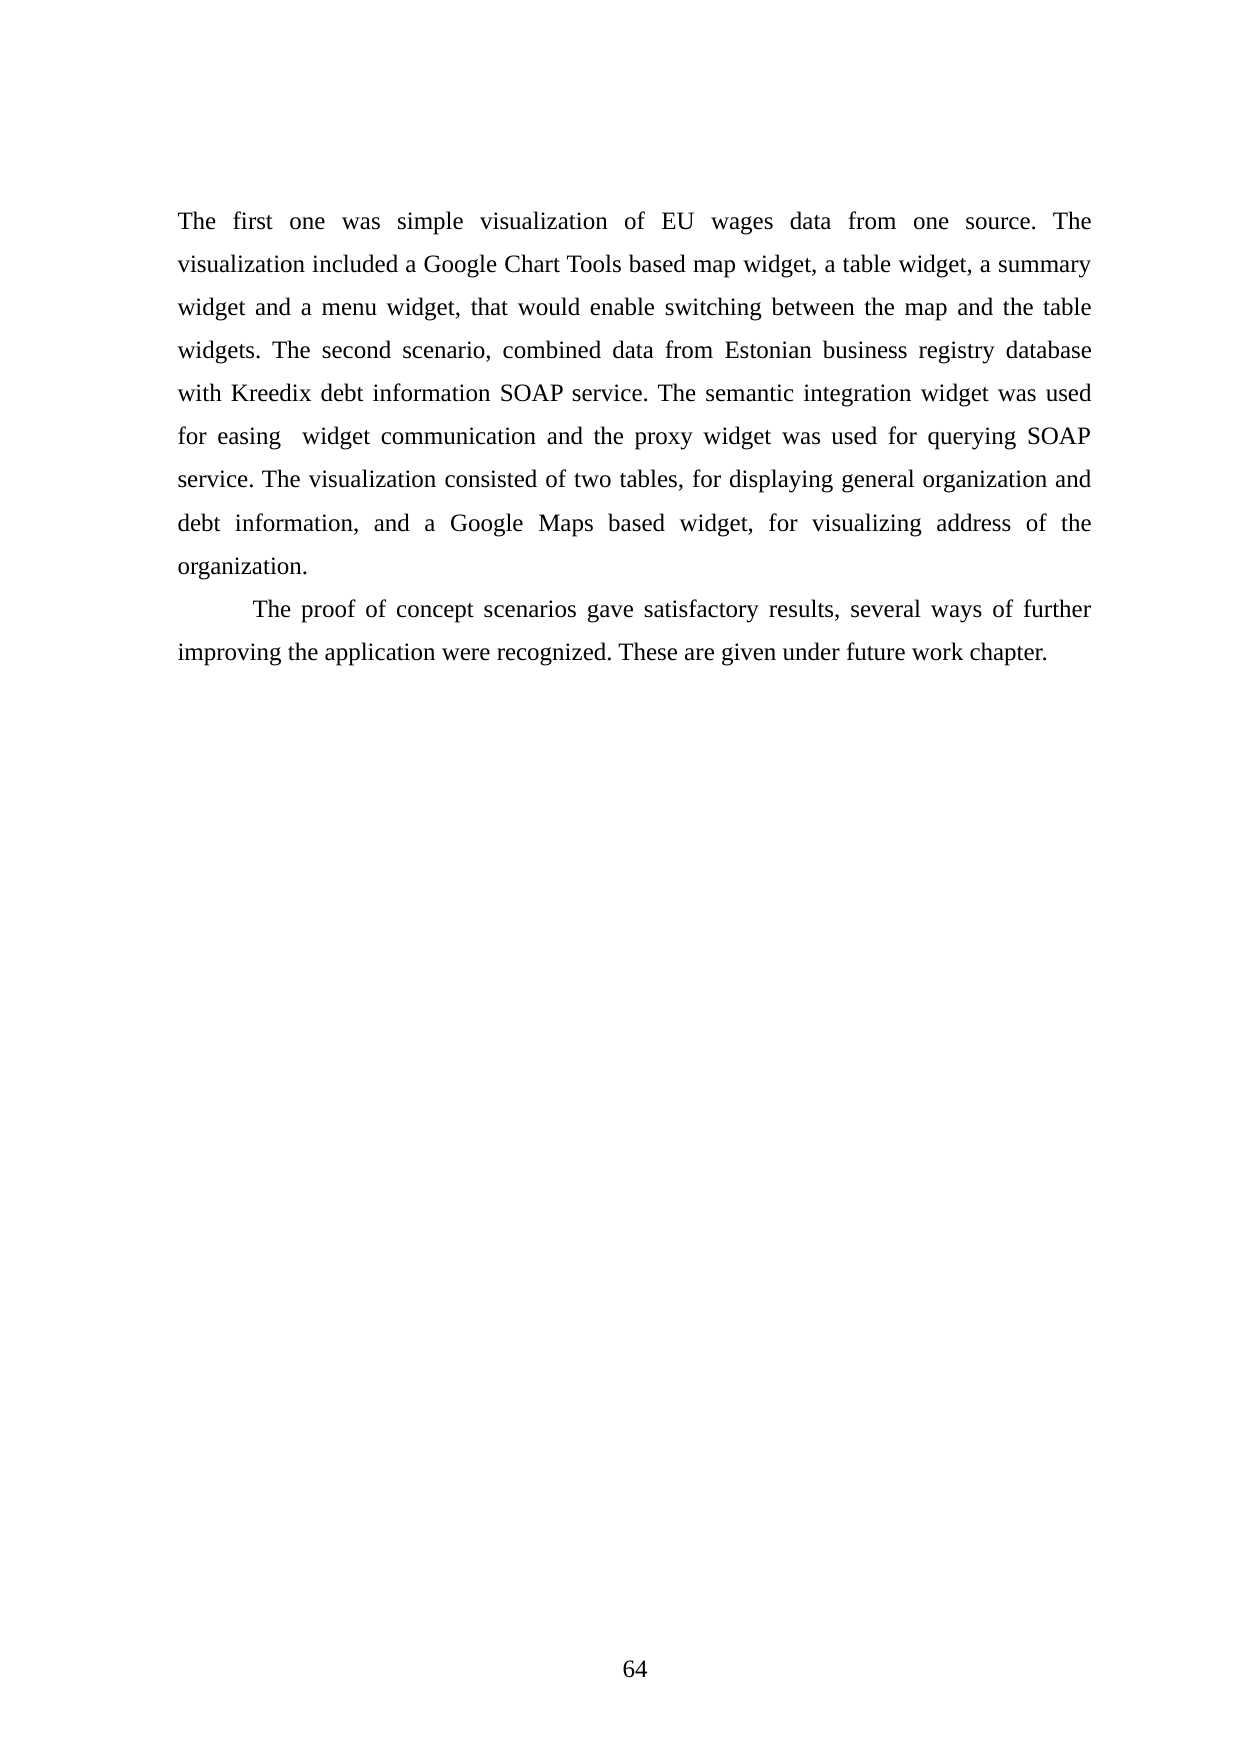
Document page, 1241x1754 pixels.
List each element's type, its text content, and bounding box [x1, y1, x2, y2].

text The proof of concept scenarios gave satisfactory results, several ways of further improving the application were recognized. These are given under future work chapter. [177, 594, 1093, 666]
text The first one was simple visualization of EU wages data from one source. The visualization included a Google Chart Tools based map widget, a table widget, a summary widget and a menu widget, that would enable switching between the map and the table widgets. The second scenario, combined data from Estonian business registry database with Kreedix debt information SOAP service. The semantic integration widget was used for easing widget communication and the proxy widget was used for querying SOAP service. The visualization consisted of two tables, for displaying general organization and debt information, and a Google Maps based widget, for visualizing address of the organization. [177, 206, 1093, 579]
